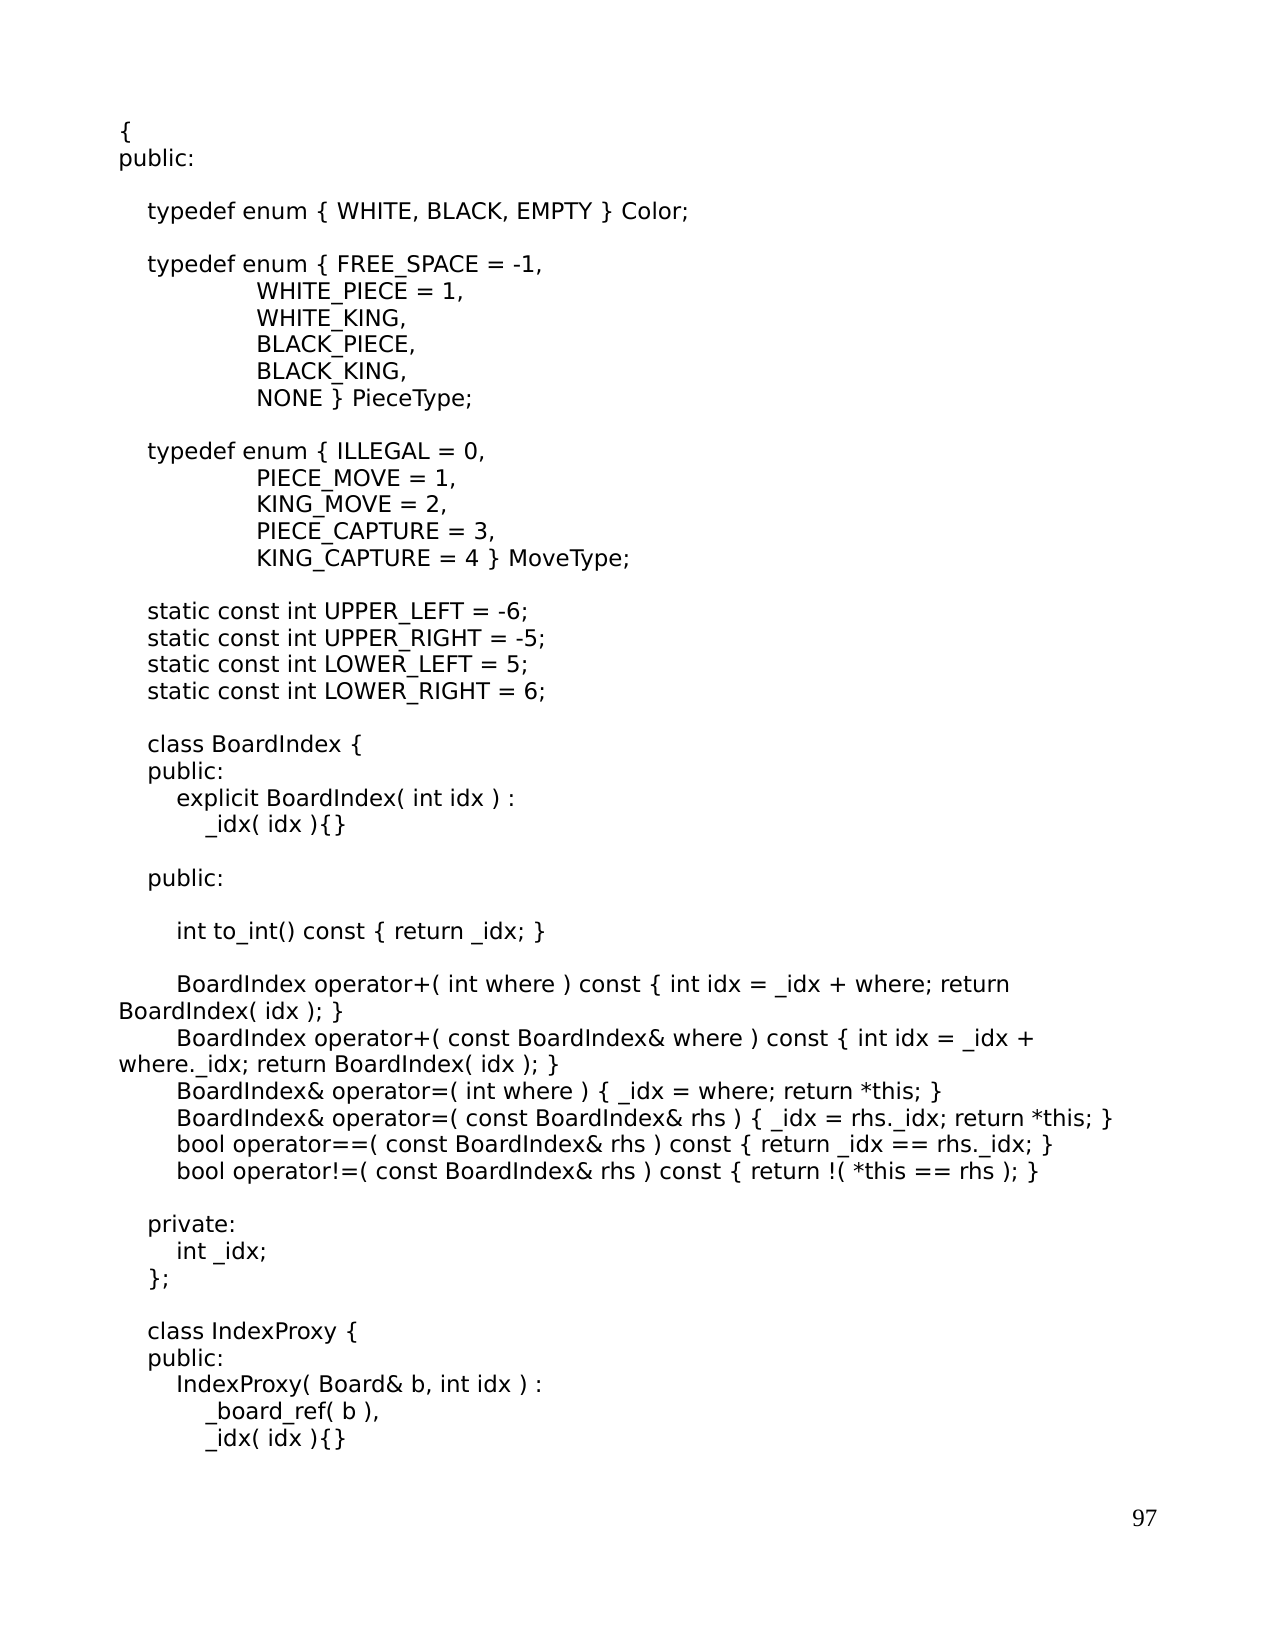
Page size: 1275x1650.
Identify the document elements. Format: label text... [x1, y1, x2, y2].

text class BoardIndex { [118, 731, 1157, 758]
text BoardIndex operator+( int where ) const { int idx = _idx + where; return BoardIndex( idx ); } [118, 971, 1157, 1025]
text public: [118, 1345, 1157, 1371]
text int _idx; [118, 1238, 1157, 1265]
text static const int LOWER_RIGHT = 6; [118, 678, 1157, 705]
text static const int UPPER_RIGHT = -5; [118, 625, 1157, 651]
text NONE } PieceType; [118, 385, 1157, 411]
text BoardIndex& operator=( const BoardIndex& rhs ) { _idx = rhs._idx; return *this; } [118, 1105, 1157, 1131]
text }; [118, 1265, 1157, 1291]
text PIECE_MOVE = 1, [118, 465, 1157, 491]
text BLACK_PIECE, [118, 331, 1157, 358]
text public: [118, 865, 1157, 891]
text _idx( idx ){} [118, 1425, 1157, 1451]
text KING_CAPTURE = 4 } MoveType; [118, 545, 1157, 571]
text explicit BoardIndex( int idx ) : [118, 785, 1157, 811]
text bool operator!=( const BoardIndex& rhs ) const { return !( *this == rhs ); } [118, 1158, 1157, 1185]
text KING_MOVE = 2, [118, 491, 1157, 518]
text PIECE_CAPTURE = 3, [118, 518, 1157, 545]
text private: [118, 1211, 1157, 1238]
text typedef enum { FREE_SPACE = -1, [118, 251, 1157, 278]
text static const int UPPER_LEFT = -6; [118, 598, 1157, 625]
text BoardIndex& operator=( int where ) { _idx = where; return *this; } [118, 1078, 1157, 1105]
text { [118, 118, 1157, 145]
text static const int LOWER_LEFT = 5; [118, 651, 1157, 678]
text int to_int() const { return _idx; } [118, 918, 1157, 945]
text typedef enum { ILLEGAL = 0, [118, 438, 1157, 465]
text WHITE_PIECE = 1, [118, 278, 1157, 305]
text _idx( idx ){} [118, 811, 1157, 838]
text public: [118, 758, 1157, 785]
text WHITE_KING, [118, 305, 1157, 331]
text BLACK_KING, [118, 358, 1157, 385]
text _board_ref( b ), [118, 1398, 1157, 1425]
text typedef enum { WHITE, BLACK, EMPTY } Color; [118, 198, 1157, 225]
text class IndexProxy { [118, 1318, 1157, 1345]
text public: [118, 145, 1157, 171]
text bool operator==( const BoardIndex& rhs ) const { return _idx == rhs._idx; } [118, 1131, 1157, 1158]
text BoardIndex operator+( const BoardIndex& where ) const { int idx = _idx + where._idx; return BoardIndex( idx ); } [118, 1025, 1157, 1078]
text IndexProxy( Board& b, int idx ) : [118, 1371, 1157, 1398]
